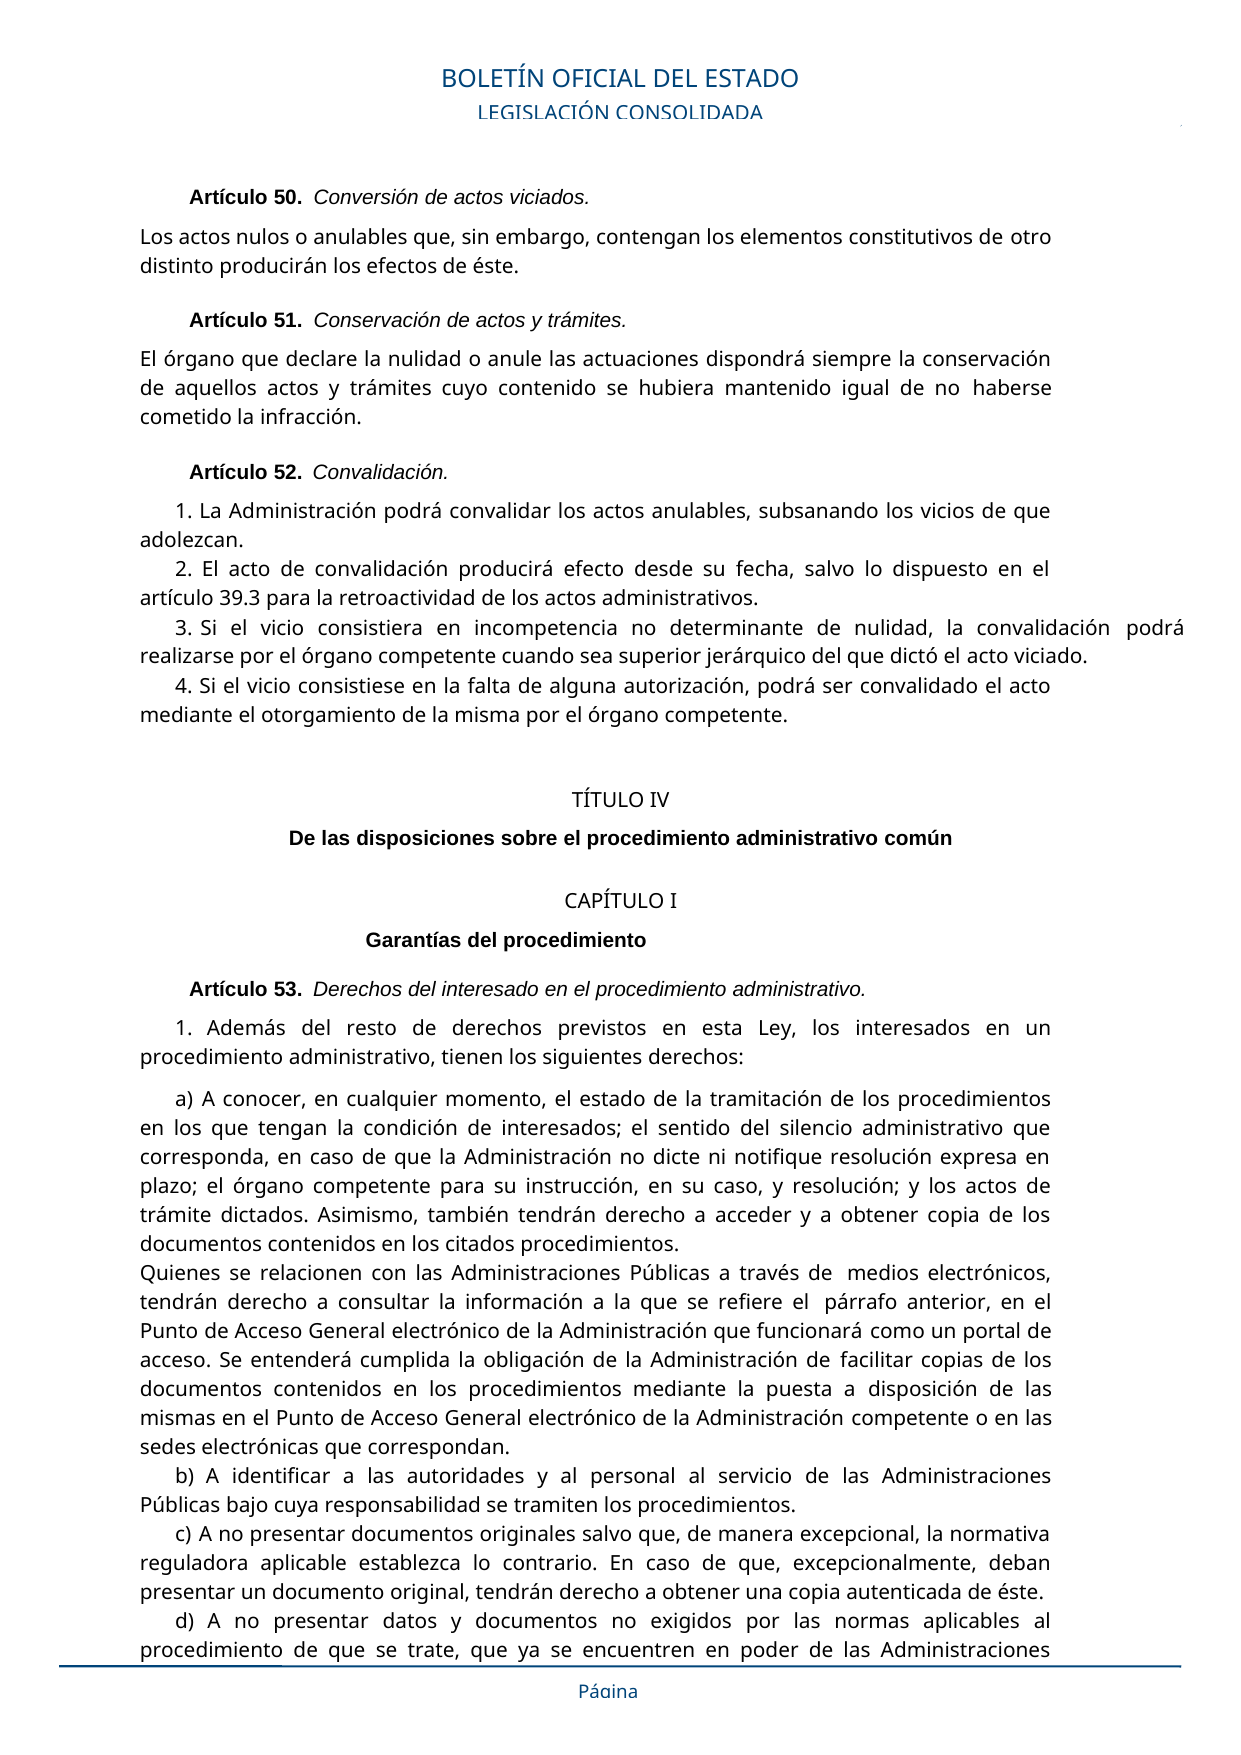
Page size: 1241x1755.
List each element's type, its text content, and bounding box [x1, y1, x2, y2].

text CAPÍTULO I [368, 887, 872, 915]
text Artículo 50. Conversión de actos viciados. [189, 185, 1184, 209]
text El órgano que declare la nulidad o anule las actuaciones dispondrá siempre la conservación de aquellos actos y trámites cuyo contenido se hubiera mantenido igual de no haberse cometido la infracción. [139, 344, 1052, 431]
list A no presentar documentos originales salvo que, de manera excepcional, la normativa reguladora aplicable establezca lo contrario. En caso de que, excepcionalmente, deban presentar un documento original, tendrán derecho a obtener una copia autenticada de éste. [139, 1519, 1052, 1606]
subtitle Garantías del procedimiento [139, 928, 872, 952]
list Si el vicio consistiese en la falta de alguna autorización, podrá ser convalidado el acto mediante el otorgamiento de la misma por el órgano competente. [139, 671, 1052, 728]
text Quienes se relacionen con las Administraciones Públicas a través de medios electrónicos, tendrán derecho a consultar la información a la que se refiere el párrafo anterior, en el Punto de Acceso General electrónico de la Administración que funcionará como un portal de acceso. Se entenderá cumplida la obligación de la Administración de facilitar copias de los documentos contenidos en los procedimientos mediante la puesta a disposición de las mismas en el Punto de Acceso General electrónico de la Administración competente o en las sedes electrónicas que correspondan. [139, 1258, 1052, 1460]
subtitle De las disposiciones sobre el procedimiento administrativo común [224, 826, 1017, 850]
text TÍTULO IV [369, 785, 872, 813]
list Además del resto de derechos previstos en esta Ley, los interesados en un procedimiento administrativo, tienen los siguientes derechos: [139, 1013, 1052, 1071]
list A no presentar datos y documentos no exigidos por las normas aplicables al procedimiento de que se trate, que ya se encuentren en poder de las Administraciones [139, 1607, 1052, 1664]
text Artículo 52. Convalidación. [189, 459, 1184, 483]
list A identificar a las autoridades y al personal al servicio de las Administraciones Públicas bajo cuya responsabilidad se tramiten los procedimientos. [139, 1461, 1052, 1519]
text Los actos nulos o anulables que, sin embargo, contengan los elementos constitutivos de otro distinto producirán los efectos de éste. [139, 222, 1052, 279]
list A conocer, en cualquier momento, el estado de la tramitación de los procedimientos en los que tengan la condición de interesados; el sentido del silencio administrativo que corresponda, en caso de que la Administración no dicte ni notifique resolución expresa en plazo; el órgano competente para su instrucción, en su caso, y resolución; y los actos de trámite dictados. Asimismo, también tendrán derecho a acceder y a obtener copia de los documentos contenidos en los citados procedimientos. [139, 1084, 1052, 1257]
text Artículo 51. Conservación de actos y trámites. [189, 308, 1184, 332]
text Artículo 53. Derechos del interesado en el procedimiento administrativo. [189, 976, 1184, 1000]
list El acto de convalidación producirá efecto desde su fecha, salvo lo dispuesto en el artículo 39.3 para la retroactividad de los actos administrativos. [139, 554, 1052, 612]
list La Administración podrá convalidar los actos anulables, subsanando los vicios de que adolezcan. [139, 496, 1052, 554]
list Si el vicio consistiera en incompetencia no determinante de nulidad, la convalidación podrá realizarse por el órgano competente cuando sea superior jerárquico del que dictó el acto viciado. [139, 613, 1184, 670]
